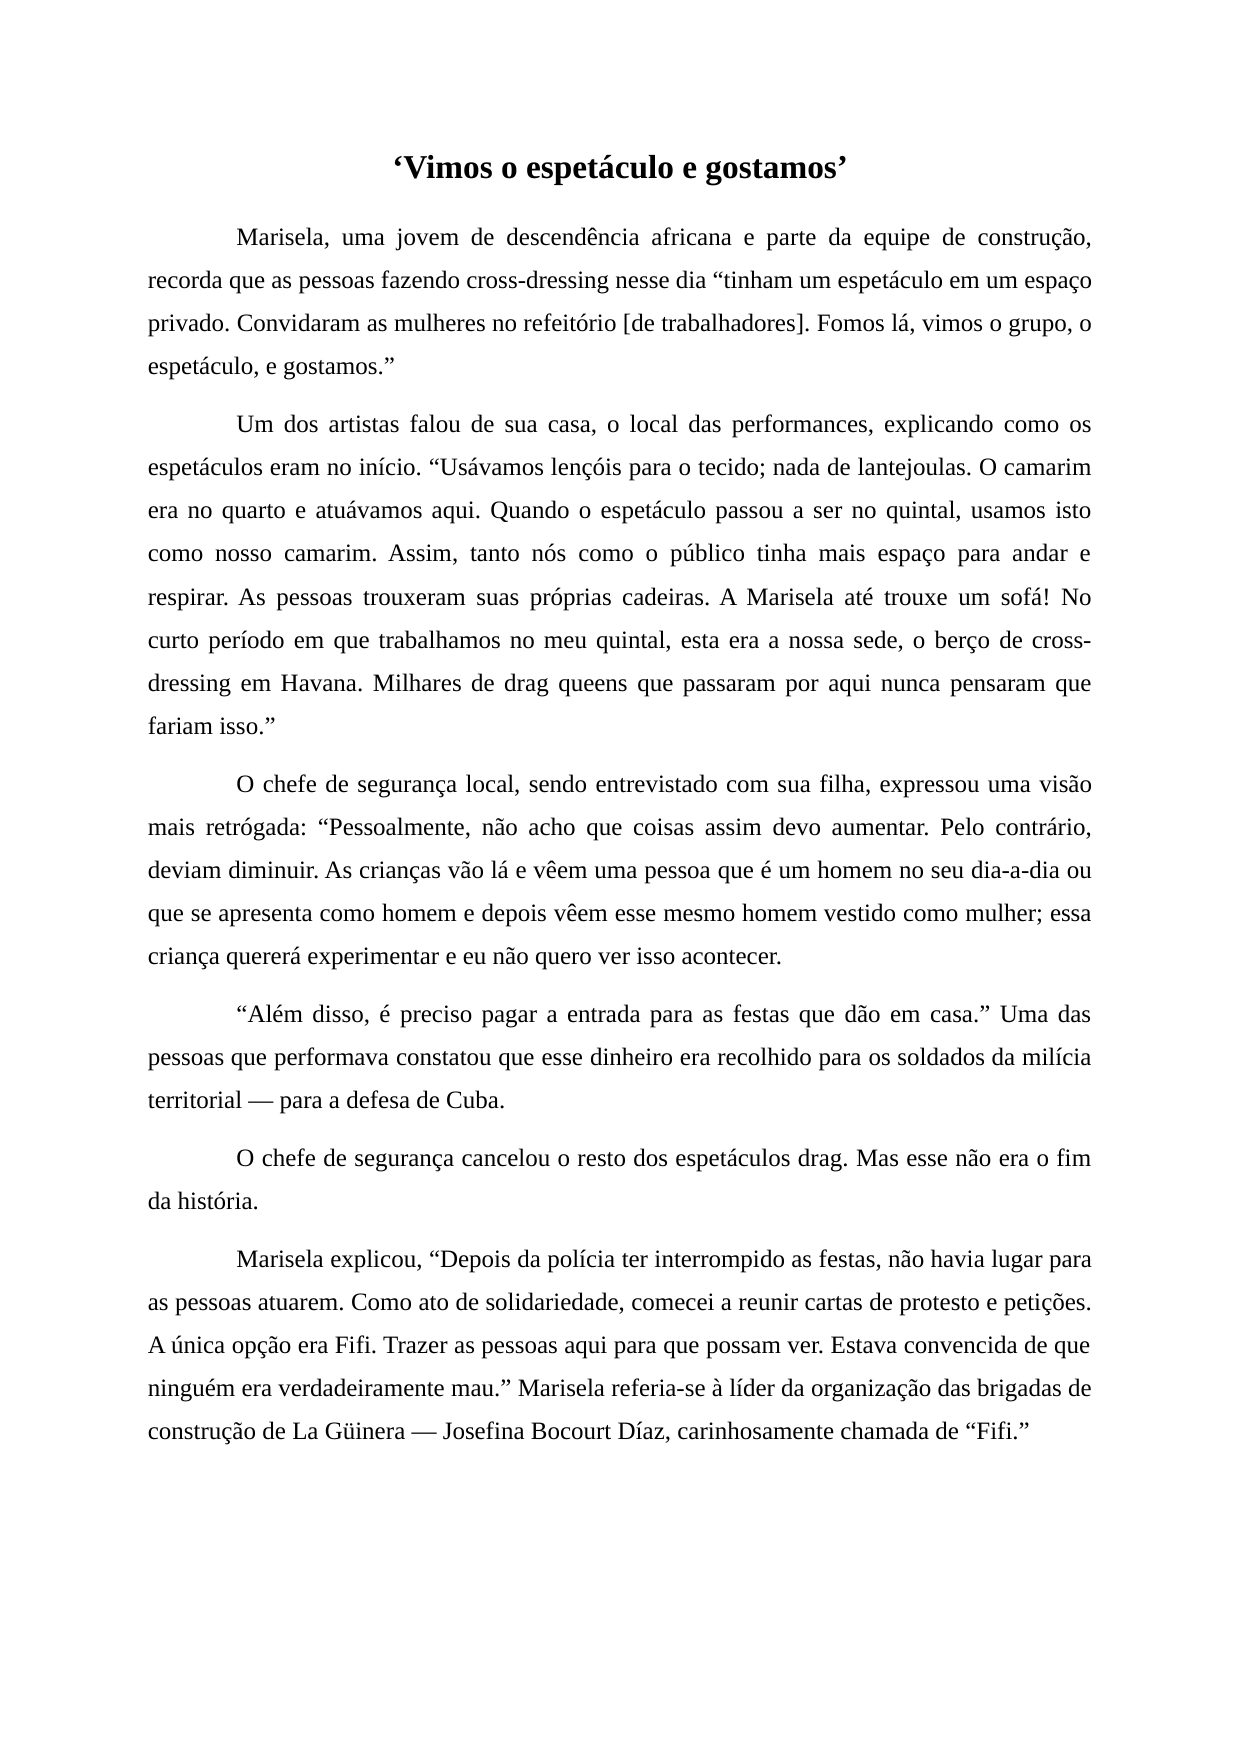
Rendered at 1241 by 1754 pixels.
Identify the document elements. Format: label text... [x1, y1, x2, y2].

text O chefe de segurança cancelou o resto dos espetáculos drag. Mas esse não era o fim da história. [148, 1143, 1093, 1215]
subtitle ‘Vimos o espetáculo e gostamos’ [148, 148, 1093, 186]
text Marisela, uma jovem de descendência africana e parte da equipe de construção, recorda que as pessoas fazendo cross-dressing nesse dia “tinham um espetáculo em um espaço privado. Convidaram as mulheres no refeitório [de trabalhadores]. Fomos lá, vimos o grupo, o espetáculo, e gostamos.” [148, 222, 1093, 380]
text Um dos artistas falou de sua casa, o local das performances, explicando como os espetáculos eram no início. “Usávamos lençóis para o tecido; nada de lantejoulas. O camarim era no quarto e atuávamos aqui. Quando o espetáculo passou a ser no quintal, usamos isto como nosso camarim. Assim, tanto nós como o público tinha mais espaço para andar e respirar. As pessoas trouxeram suas próprias cadeiras. A Marisela até trouxe um sofá! No curto período em que trabalhamos no meu quintal, esta era a nossa sede, o berço de cross-dressing em Havana. Milhares de drag queens que passaram por aqui nunca pensaram que fariam isso.” [148, 409, 1093, 740]
text “Além disso, é preciso pagar a entrada para as festas que dão em casa.” Uma das pessoas que performava constatou que esse dinheiro era recolhido para os soldados da milícia territorial — para a defesa de Cuba. [148, 999, 1093, 1114]
text O chefe de segurança local, sendo entrevistado com sua filha, expressou uma visão mais retrógada: “Pessoalmente, não acho que coisas assim devo aumentar. Pelo contrário, deviam diminuir. As crianças vão lá e vêem uma pessoa que é um homem no seu dia-a-dia ou que se apresenta como homem e depois vêem esse mesmo homem vestido como mulher; essa criança quererá experimentar e eu não quero ver isso acontecer. [148, 769, 1093, 970]
text Marisela explicou, “Depois da polícia ter interrompido as festas, não havia lugar para as pessoas atuarem. Como ato de solidariedade, comecei a reunir cartas de protesto e petições. A única opção era Fifi. Trazer as pessoas aqui para que possam ver. Estava convencida de que ninguém era verdadeiramente mau.” Marisela referia-se à líder da organização das brigadas de construção de La Güinera — Josefina Bocourt Díaz, carinhosamente chamada de “Fifi.” [148, 1244, 1093, 1445]
